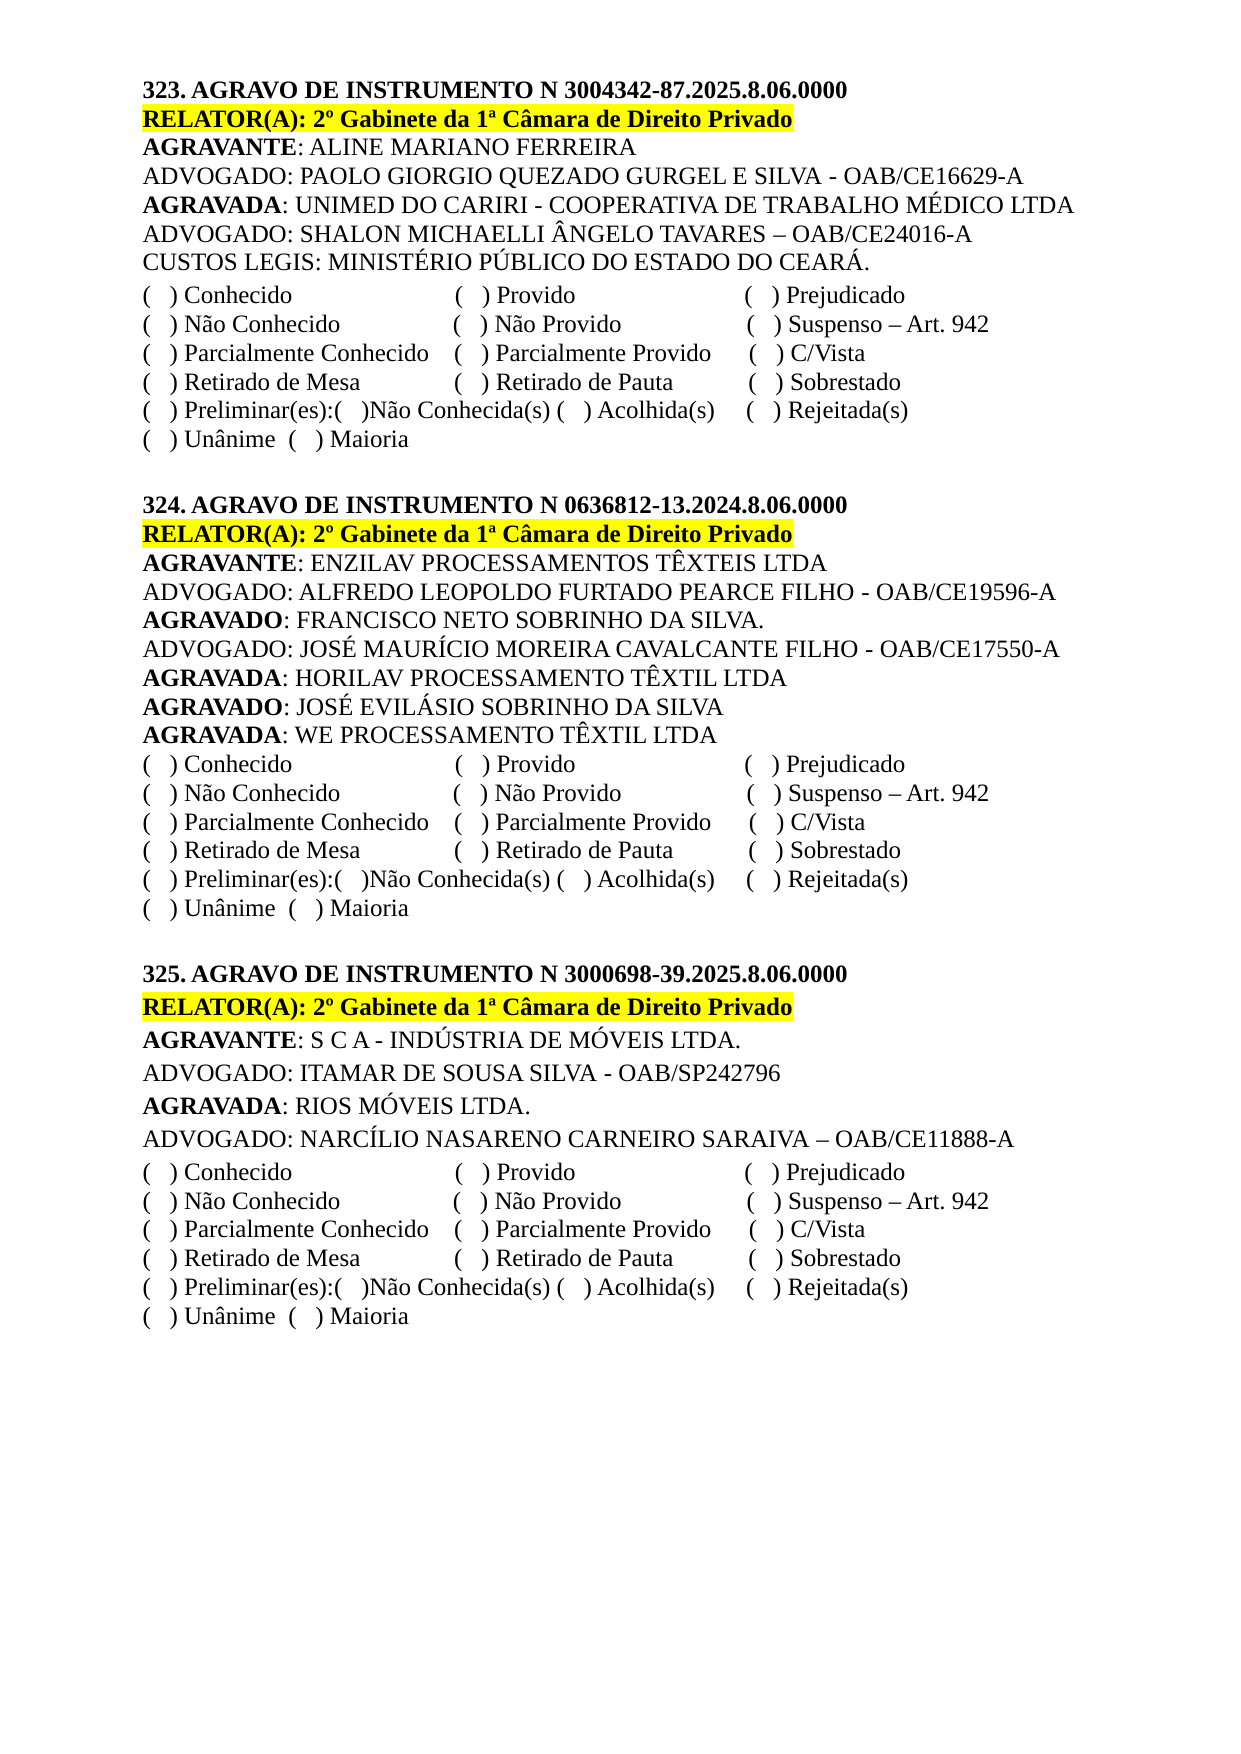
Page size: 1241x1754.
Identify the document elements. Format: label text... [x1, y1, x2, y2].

text ( ) Parcialmente Conhecido ( ) Parcialmente Provido ( ) C/Vista [142, 1214, 1158, 1243]
text ( ) Preliminar(es):( )Não Conhecida(s) ( ) Acolhida(s) ( ) Rejeitada(s) [142, 864, 1158, 893]
text ( ) Conhecido ( ) Provido ( ) Prejudicado [142, 1157, 1141, 1186]
text ( ) Unânime ( ) Maioria [142, 424, 1141, 453]
text ( ) Não Conhecido ( ) Não Provido ( ) Suspenso – Art. 942 [142, 1186, 1158, 1214]
text 323. AGRAVO DE INSTRUMENTO N 3004342-87.2025.8.06.0000 RELATOR(A): 2º Gabinete da 1ª Câmara de Direito Privado AGRAVANTE: ALINE MARIANO FERREIRA ADVOGADO: PAOLO GIORGIO QUEZADO GURGEL E SILVA - OAB/CE16629-A AGRAVADA: UNIMED DO CARIRI - COOPERATIVA DE TRABALHO MÉDICO LTDA ADVOGADO: SHALON MICHAELLI ÂNGELO TAVARES – OAB/CE24016-A [142, 75, 1141, 247]
text ( ) Retirado de Mesa ( ) Retirado de Pauta ( ) Sobrestado [142, 835, 1158, 864]
text ( ) Não Conhecido ( ) Não Provido ( ) Suspenso – Art. 942 [142, 309, 1158, 338]
text ( ) Preliminar(es):( )Não Conhecida(s) ( ) Acolhida(s) ( ) Rejeitada(s) [142, 396, 1158, 424]
text ( ) Unânime ( ) Maioria [142, 893, 1141, 922]
text ( ) Preliminar(es):( )Não Conhecida(s) ( ) Acolhida(s) ( ) Rejeitada(s) [142, 1272, 1158, 1301]
text ( ) Conhecido ( ) Provido ( ) Prejudicado [142, 281, 1141, 309]
text ( ) Retirado de Mesa ( ) Retirado de Pauta ( ) Sobrestado [142, 1243, 1158, 1272]
text ( ) Unânime ( ) Maioria [142, 1301, 1141, 1329]
text ( ) Retirado de Mesa ( ) Retirado de Pauta ( ) Sobrestado [142, 367, 1158, 396]
text ( ) Conhecido ( ) Provido ( ) Prejudicado [142, 749, 1141, 778]
text ( ) Parcialmente Conhecido ( ) Parcialmente Provido ( ) C/Vista [142, 338, 1158, 367]
text 325. AGRAVO DE INSTRUMENTO N 3000698-39.2025.8.06.0000 RELATOR(A): 2º Gabinete da 1ª Câmara de Direito Privado AGRAVANTE: S C A - INDÚSTRIA DE MÓVEIS LTDA. ADVOGADO: ITAMAR DE SOUSA SILVA - OAB/SP242796 AGRAVADA: RIOS MÓVEIS LTDA. ADVOGADO: NARCÍLIO NASARENO CARNEIRO SARAIVA – OAB/CE11888-A [142, 959, 1141, 1153]
text ( ) Não Conhecido ( ) Não Provido ( ) Suspenso – Art. 942 [142, 778, 1158, 807]
text CUSTOS LEGIS: MINISTÉRIO PÚBLICO DO ESTADO DO CEARÁ. [142, 247, 1141, 276]
text ( ) Parcialmente Conhecido ( ) Parcialmente Provido ( ) C/Vista [142, 807, 1158, 835]
text 324. AGRAVO DE INSTRUMENTO N 0636812-13.2024.8.06.0000 RELATOR(A): 2º Gabinete da 1ª Câmara de Direito Privado AGRAVANTE: ENZILAV PROCESSAMENTOS TÊXTEIS LTDA ADVOGADO: ALFREDO LEOPOLDO FURTADO PEARCE FILHO - OAB/CE19596-A AGRAVADO: FRANCISCO NETO SOBRINHO DA SILVA. ADVOGADO: JOSÉ MAURÍCIO MOREIRA CAVALCANTE FILHO - OAB/CE17550-A AGRAVADA: HORILAV PROCESSAMENTO TÊXTIL LTDA AGRAVADO: JOSÉ EVILÁSIO SOBRINHO DA SILVA AGRAVADA: WE PROCESSAMENTO TÊXTIL LTDA [142, 490, 1141, 749]
